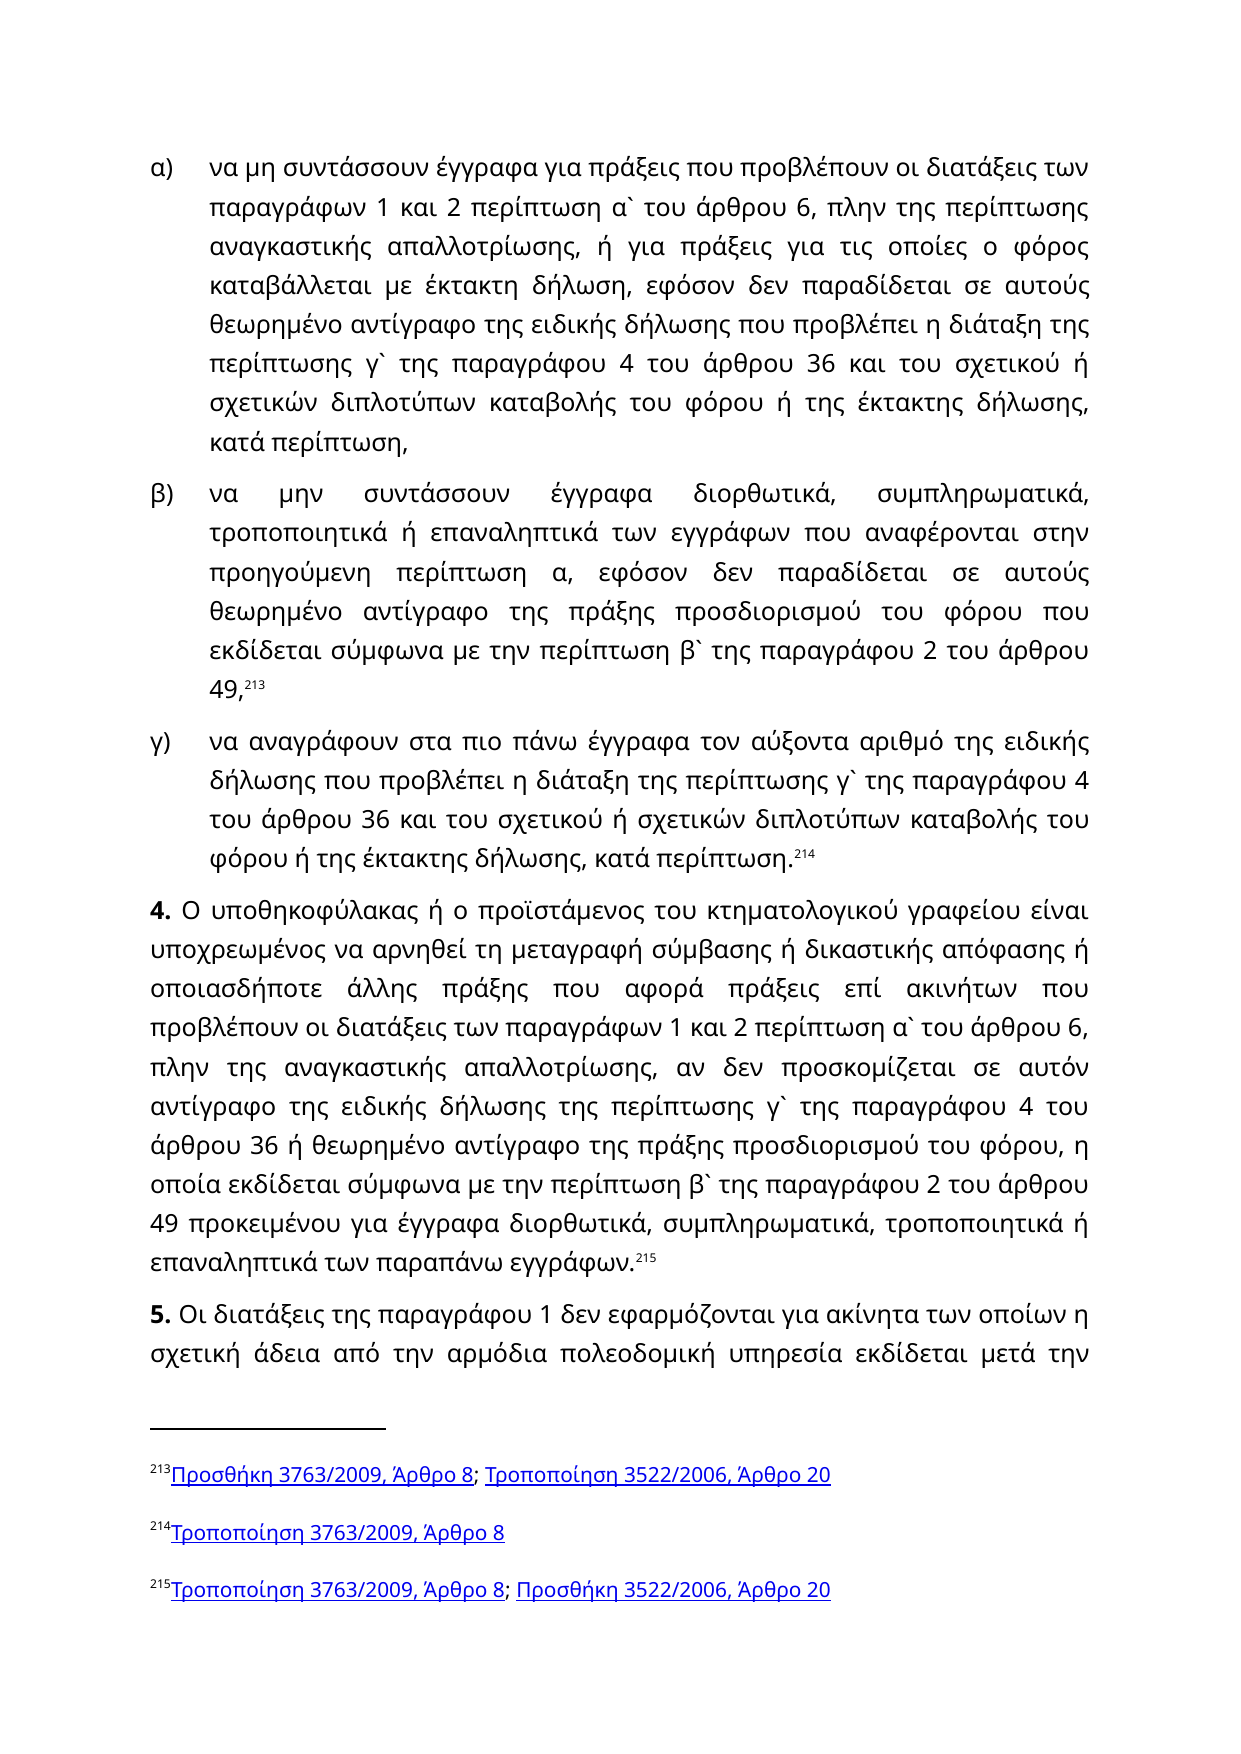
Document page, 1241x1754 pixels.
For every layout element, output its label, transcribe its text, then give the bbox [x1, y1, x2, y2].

text Τροποποίηση 3763/2009, Άρθρο 8; Προσθήκη 3522/2006, Άρθρο 20 [150, 1576, 1090, 1604]
list β) να μην συντάσσουν έγγραφα διορθωτικά, συμπληρωματικά, τροποποιητικά ή επαναληπτικά των εγγράφων που αναφέρονται στην προηγούμενη περίπτωση α, εφόσον δεν παραδίδεται σε αυτούς θεωρημένο αντίγραφο της πράξης προσδιορισμού του φόρου που εκδίδεται σύμφωνα με την περίπτωση β` της παραγράφου 2 του άρθρου 49, [150, 476, 1090, 706]
list γ) να αναγράφουν στα πιο πάνω έγγραφα τον αύξοντα αριθμό της ειδικής δήλωσης που προβλέπει η διάταξη της περίπτωσης γ` της παραγράφου 4 του άρθρου 36 και του σχετικού ή σχετικών διπλοτύπων καταβολής του φόρου ή της έκτακτης δήλωσης, κατά περίπτωση. [150, 723, 1090, 875]
text 5. Οι διατάξεις της παραγράφου 1 δεν εφαρμόζονται για ακίνητα των οποίων η σχετική άδεια από την αρμόδια πολεοδομική υπηρεσία εκδίδεται μετά την [150, 1297, 1090, 1370]
list α) να μη συντάσσουν έγγραφα για πράξεις που προβλέπουν οι διατάξεις των παραγράφων 1 και 2 περίπτωση α` του άρθρου 6, πλην της περίπτωσης αναγκαστικής απαλλοτρίωσης, ή για πράξεις για τις οποίες ο φόρος καταβάλλεται με έκτακτη δήλωση, εφόσον δεν παραδίδεται σε αυτούς θεωρημένο αντίγραφο της ειδικής δήλωσης που προβλέπει η διάταξη της περίπτωσης γ` της παραγράφου 4 του άρθρου 36 και του σχετικού ή σχετικών διπλοτύπων καταβολής του φόρου ή της έκτακτης δήλωσης, κατά περίπτωση, [150, 150, 1090, 458]
text Προσθήκη 3763/2009, Άρθρο 8; Τροποποίηση 3522/2006, Άρθρο 20 [150, 1460, 1090, 1489]
text 4. Ο υποθηκοφύλακας ή ο προϊστάμενος του κτηματολογικού γραφείου είναι υποχρεωμένος να αρνηθεί τη μεταγραφή σύμβασης ή δικαστικής απόφασης ή οποιασδήποτε άλλης πράξης που αφορά πράξεις επί ακινήτων που προβλέπουν οι διατάξεις των παραγράφων 1 και 2 περίπτωση α` του άρθρου 6, πλην της αναγκαστικής απαλλοτρίωσης, αν δεν προσκομίζεται σε αυτόν αντίγραφο της ειδικής δήλωσης της περίπτωσης γ` της παραγράφου 4 του άρθρου 36 ή θεωρημένο αντίγραφο της πράξης προσδιορισμού του φόρου, η οποία εκδίδεται σύμφωνα με την περίπτωση β` της παραγράφου 2 του άρθρου 49 προκειμένου για έγγραφα διορθωτικά, συμπληρωματικά, τροποποιητικά ή επαναληπτικά των παραπάνω εγγράφων. [150, 892, 1090, 1279]
text Τροποποίηση 3763/2009, Άρθρο 8 [150, 1518, 1090, 1546]
